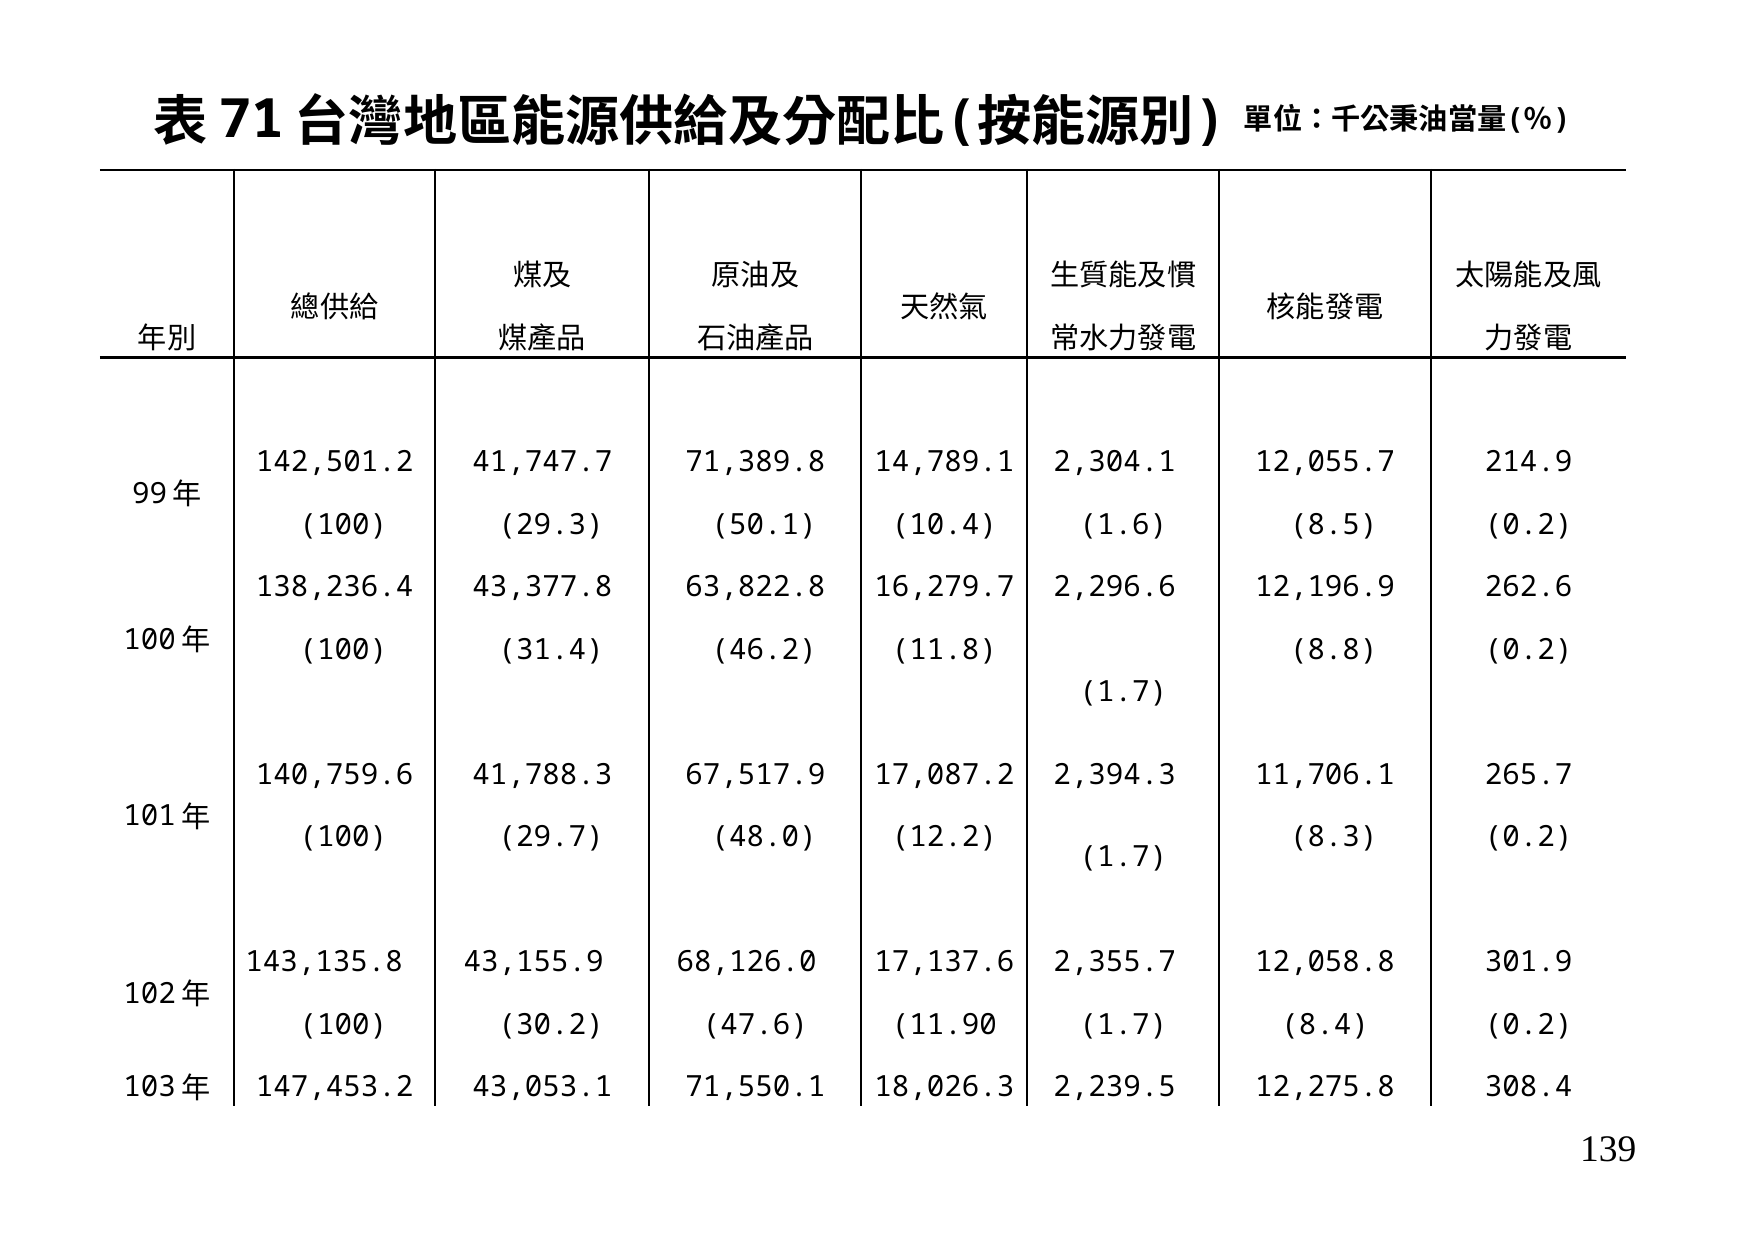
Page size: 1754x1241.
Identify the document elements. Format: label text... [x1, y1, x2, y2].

table_cell 12,055.7 [1220, 359, 1430, 481]
table_cell (100) [235, 481, 434, 544]
table_header 核能發電 [1220, 171, 1430, 356]
table_header 總供給 [235, 171, 434, 356]
table_cell (0.2) [1432, 981, 1626, 1044]
table_cell 12,196.9 [1220, 544, 1430, 606]
table_cell (0.2) [1432, 606, 1626, 711]
table_cell 308.4 [1432, 1044, 1626, 1106]
table_header 太陽能及風力發電 [1432, 171, 1626, 356]
table_cell 17,087.2 [862, 711, 1026, 794]
table_cell 41,788.3 [436, 711, 648, 794]
table_cell (8.8) [1220, 606, 1430, 711]
table_header 天然氣 [862, 171, 1026, 356]
table_cell 102年 [100, 876, 233, 1044]
table_cell 71,389.8 [650, 359, 860, 481]
table_cell 43,155.9 [436, 876, 648, 981]
text 表71台灣地區能源供給及分配比(按能源別) 單位：千公秉油當量(％) [89, 44, 1636, 169]
table_cell (50.1) [650, 481, 860, 544]
table_cell 43,377.8 [436, 544, 648, 606]
table_cell (1.7) [1028, 794, 1218, 876]
table_cell 100年 [100, 544, 233, 711]
table_header 生質能及慣常水力發電 [1028, 171, 1218, 356]
table_cell (46.2) [650, 606, 860, 711]
table_cell 99年 [100, 359, 233, 544]
table_cell 265.7 [1432, 711, 1626, 794]
table_cell (1.6) [1028, 481, 1218, 544]
table_cell 214.9 [1432, 359, 1626, 481]
table_cell (8.3) [1220, 794, 1430, 876]
table_cell 103年 [100, 1044, 233, 1106]
table_cell 2,355.7 [1028, 876, 1218, 981]
table_cell 14,789.1 [862, 359, 1026, 481]
table_cell 101年 [100, 711, 233, 876]
table_cell (48.0) [650, 794, 860, 876]
table_cell (100) [235, 794, 434, 876]
table_cell (29.3) [436, 481, 648, 544]
table_cell (100) [235, 606, 434, 711]
table_cell 147,453.2 [235, 1044, 434, 1106]
table_cell (30.2) [436, 981, 648, 1044]
table_cell 142,501.2 [235, 359, 434, 481]
table_cell (0.2) [1432, 794, 1626, 876]
table_cell 2,296.6 [1028, 544, 1218, 606]
table_cell 143,135.8 [235, 876, 434, 981]
table_cell (100) [235, 981, 434, 1044]
table_cell (10.4) [862, 481, 1026, 544]
table_cell 138,236.4 [235, 544, 434, 606]
table_cell (47.6) [650, 981, 860, 1044]
table_cell 63,822.8 [650, 544, 860, 606]
table_cell (11.90 [862, 981, 1026, 1044]
table_cell 18,026.3 [862, 1044, 1026, 1106]
table_cell 11,706.1 [1220, 711, 1430, 794]
table_cell 16,279.7 [862, 544, 1026, 606]
table_cell 43,053.1 [436, 1044, 648, 1106]
table_cell 301.9 [1432, 876, 1626, 981]
table_cell 67,517.9 [650, 711, 860, 794]
table_cell 71,550.1 [650, 1044, 860, 1106]
table_cell 41,747.7 [436, 359, 648, 481]
table_cell (1.7) [1028, 981, 1218, 1044]
table_cell 140,759.6 [235, 711, 434, 794]
table_header 煤及 煤產品 [436, 171, 648, 356]
table_cell (12.2) [862, 794, 1026, 876]
table_cell 2,304.1 [1028, 359, 1218, 481]
table_cell (1.7) [1028, 606, 1218, 711]
table_cell (8.5) [1220, 481, 1430, 544]
table_cell 12,058.8 [1220, 876, 1430, 981]
table_cell 2,394.3 [1028, 711, 1218, 794]
table_cell 12,275.8 [1220, 1044, 1430, 1106]
table_cell 262.6 [1432, 544, 1626, 606]
table_header 年別 [100, 171, 233, 356]
table_header 原油及 石油產品 [650, 171, 860, 356]
table_cell 17,137.6 [862, 876, 1026, 981]
table_cell 68,126.0 [650, 876, 860, 981]
table_cell (29.7) [436, 794, 648, 876]
table_cell (8.4) [1220, 981, 1430, 1044]
table_cell (11.8) [862, 606, 1026, 711]
table_cell 2,239.5 [1028, 1044, 1218, 1106]
table_cell (0.2) [1432, 481, 1626, 544]
table_cell (31.4) [436, 606, 648, 711]
